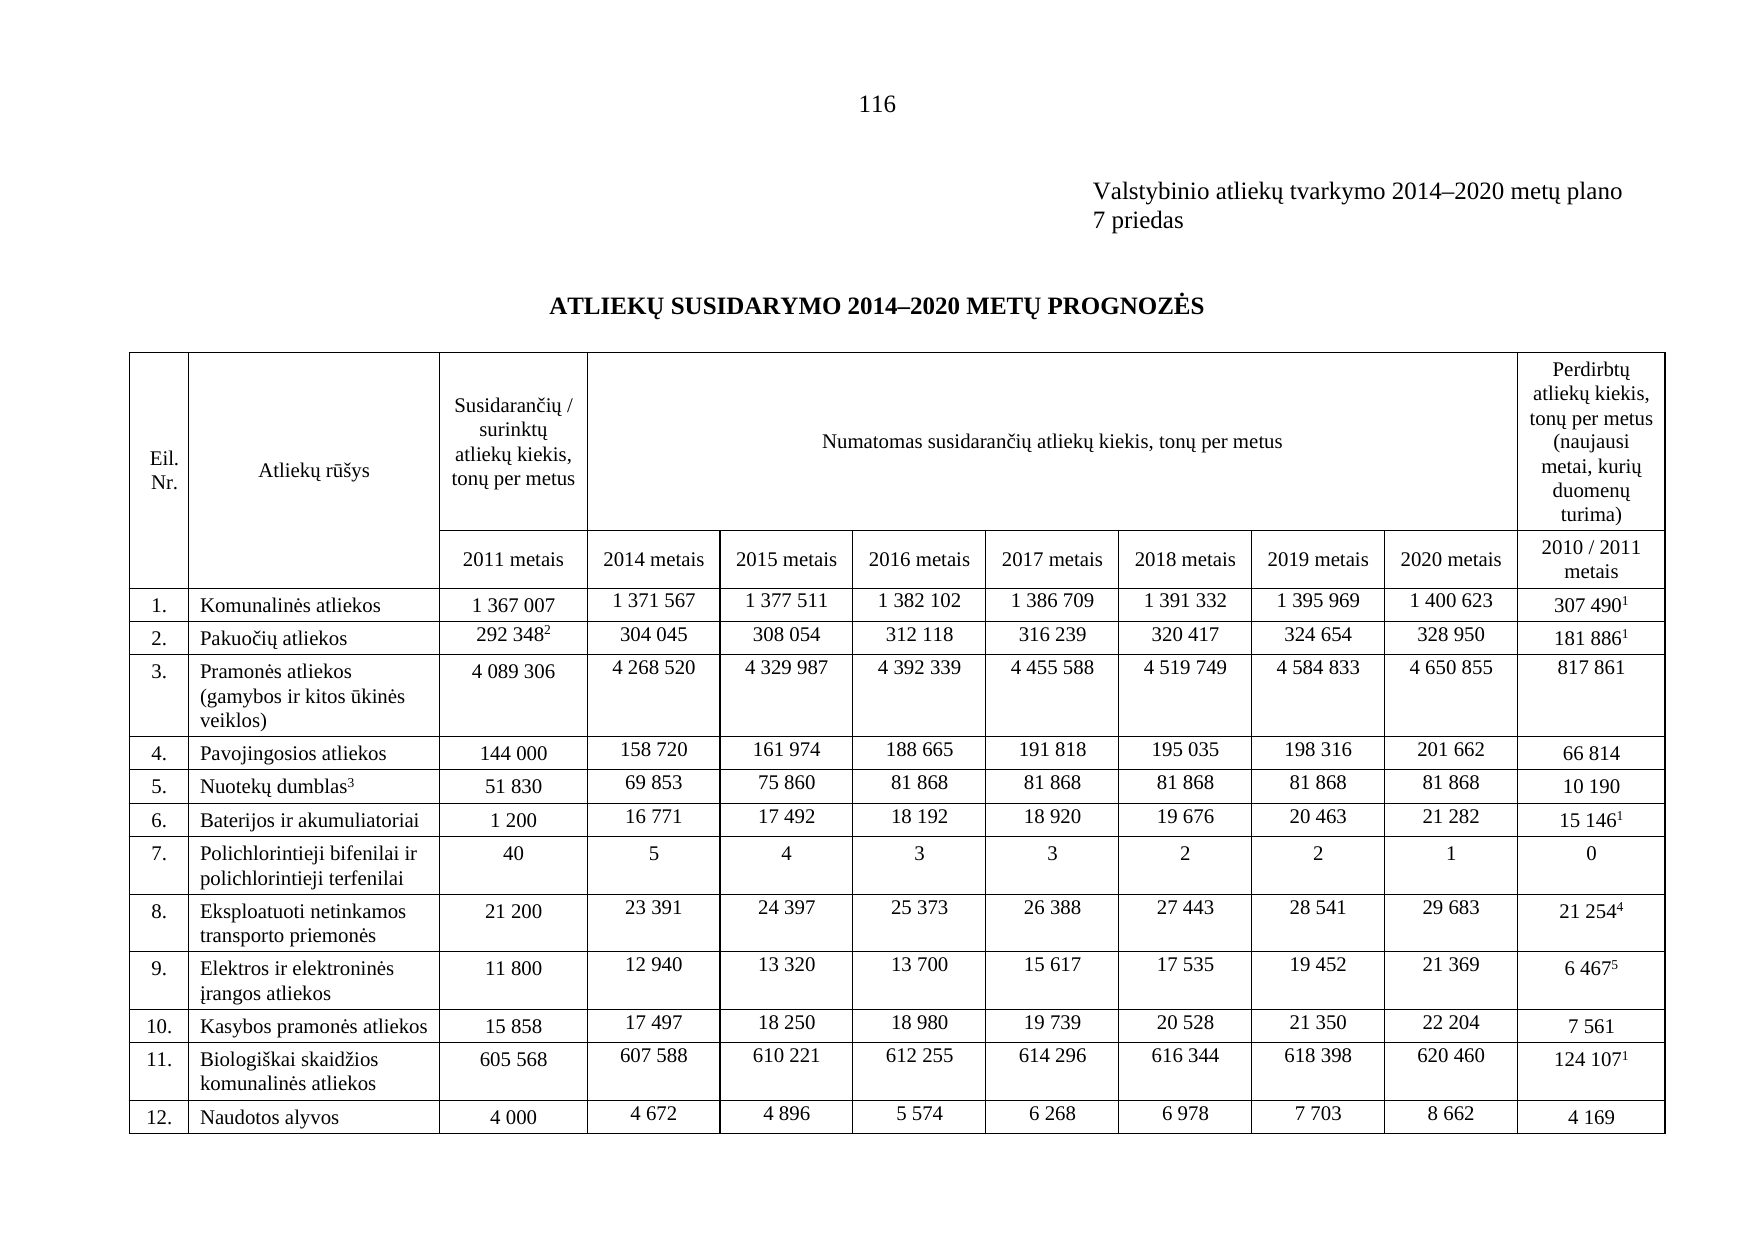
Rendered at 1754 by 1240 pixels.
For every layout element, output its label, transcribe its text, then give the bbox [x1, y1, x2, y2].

table_cell 2015 metais [721, 531, 852, 587]
table_cell 16 771 [588, 804, 719, 836]
table_cell Polichlorintieji bifenilai ir polichlorintieji terfenilai [189, 837, 439, 894]
table_cell 316 239 [986, 622, 1118, 654]
table_cell 4. [130, 737, 188, 769]
table_cell 4 [721, 837, 852, 894]
table_cell 18 920 [986, 804, 1118, 836]
table_cell 15 858 [440, 1010, 587, 1042]
table_cell 605 568 [440, 1043, 587, 1099]
table_cell 10. [130, 1010, 188, 1042]
table_cell 1 371 567 [588, 589, 719, 621]
table_cell 2018 metais [1119, 531, 1251, 587]
table_header Numatomas susidarančių atliekų kiekis, tonų per metus [588, 353, 1517, 530]
table_cell 1 200 [440, 804, 587, 836]
table_cell 17 497 [588, 1010, 719, 1042]
table_header Susidarančių / surinktų atliekų kiekis, tonų per metus [440, 353, 587, 530]
table_cell 195 035 [1119, 737, 1251, 769]
table_cell 6 268 [986, 1101, 1118, 1133]
table_cell 3. [130, 655, 188, 736]
table_cell 24 397 [721, 895, 852, 951]
table_cell 18 250 [721, 1010, 852, 1042]
table_cell 2019 metais [1252, 531, 1384, 587]
table_cell 7 703 [1252, 1101, 1384, 1133]
table_cell Nuotekų dumblas3 [189, 770, 439, 803]
table_cell 21 282 [1385, 804, 1517, 836]
table_cell 81 868 [1385, 770, 1517, 803]
table_cell 4 455 588 [986, 655, 1118, 736]
table_cell 4 329 987 [721, 655, 852, 736]
table_cell 4 672 [588, 1101, 719, 1133]
table_cell 2016 metais [853, 531, 985, 587]
table_cell 81 868 [986, 770, 1118, 803]
table_cell 26 388 [986, 895, 1118, 951]
table_cell 614 296 [986, 1043, 1118, 1099]
table_cell 19 739 [986, 1010, 1118, 1042]
table_cell 17 535 [1119, 952, 1251, 1009]
table_header Eil. Nr. [130, 353, 188, 587]
table_cell 7 561 [1518, 1010, 1664, 1042]
table_cell 6. [130, 804, 188, 836]
table_cell 2014 metais [588, 531, 719, 587]
table_cell 4 519 749 [1119, 655, 1251, 736]
text ATLIEKŲ SUSIDARYMO 2014–2020 METŲ PROGNOZĖS [118, 291, 1636, 320]
table_header Atliekų rūšys [189, 353, 439, 587]
table_cell 2. [130, 622, 188, 654]
table_cell 610 221 [721, 1043, 852, 1099]
table_cell 2010 / 2011 metais [1518, 531, 1664, 587]
table_cell 620 460 [1385, 1043, 1517, 1099]
table_cell 1 377 511 [721, 589, 852, 621]
table_cell 616 344 [1119, 1043, 1251, 1099]
table_cell 124 1071 [1518, 1043, 1664, 1099]
table_cell 1 395 969 [1252, 589, 1384, 621]
table_cell 1. [130, 589, 188, 621]
table_cell 81 868 [853, 770, 985, 803]
table_cell 198 316 [1252, 737, 1384, 769]
table_cell 4 089 306 [440, 655, 587, 736]
table_cell 7. [130, 837, 188, 894]
table_cell Kasybos pramonės atliekos [189, 1010, 439, 1042]
table_cell 4 268 520 [588, 655, 719, 736]
table_cell 22 204 [1385, 1010, 1517, 1042]
table_cell 27 443 [1119, 895, 1251, 951]
table_cell 181 8861 [1518, 622, 1664, 654]
table_cell 5. [130, 770, 188, 803]
table_cell 21 369 [1385, 952, 1517, 1009]
table_cell 12 940 [588, 952, 719, 1009]
table_cell 201 662 [1385, 737, 1517, 769]
table_cell Biologiškai skaidžios komunalinės atliekos [189, 1043, 439, 1099]
table_cell 66 814 [1518, 737, 1664, 769]
table_cell 1 386 709 [986, 589, 1118, 621]
table_cell 21 2544 [1518, 895, 1664, 951]
table_cell 161 974 [721, 737, 852, 769]
table_header Perdirbtų atliekų kiekis, tonų per metus (naujausi metai, kurių duomenų turima) [1518, 353, 1664, 530]
table_cell 19 452 [1252, 952, 1384, 1009]
table_cell 51 830 [440, 770, 587, 803]
table_cell 17 492 [721, 804, 852, 836]
table_cell 8. [130, 895, 188, 951]
table_cell 158 720 [588, 737, 719, 769]
table_cell 4 000 [440, 1101, 587, 1133]
table_cell Pavojingosios atliekos [189, 737, 439, 769]
table_cell 191 818 [986, 737, 1118, 769]
table_cell 20 528 [1119, 1010, 1251, 1042]
table_cell Pramonės atliekos (gamybos ir kitos ūkinės veiklos) [189, 655, 439, 736]
table_cell 1 391 332 [1119, 589, 1251, 621]
table_cell 3 [853, 837, 985, 894]
table_cell 6 4675 [1518, 952, 1664, 1009]
table_cell 18 980 [853, 1010, 985, 1042]
table_cell 1 400 623 [1385, 589, 1517, 621]
table_cell 23 391 [588, 895, 719, 951]
table_cell 5 [588, 837, 719, 894]
table_cell 13 320 [721, 952, 852, 1009]
table_cell 11 800 [440, 952, 587, 1009]
table_cell 2 [1252, 837, 1384, 894]
table_cell 20 463 [1252, 804, 1384, 836]
table_cell Naudotos alyvos [189, 1101, 439, 1133]
table_cell 15 617 [986, 952, 1118, 1009]
table_cell 612 255 [853, 1043, 985, 1099]
table_cell 607 588 [588, 1043, 719, 1099]
table_cell 81 868 [1252, 770, 1384, 803]
text Valstybinio atliekų tvarkymo 2014–2020 metų plano 7 priedas [1093, 176, 1636, 234]
table_cell 6 978 [1119, 1101, 1251, 1133]
table_cell 308 054 [721, 622, 852, 654]
table_cell 8 662 [1385, 1101, 1517, 1133]
table_cell 75 860 [721, 770, 852, 803]
table_cell 69 853 [588, 770, 719, 803]
table_cell 18 192 [853, 804, 985, 836]
table_cell 4 169 [1518, 1101, 1664, 1133]
table_cell 188 665 [853, 737, 985, 769]
table_cell 13 700 [853, 952, 985, 1009]
table_cell Elektros ir elektroninės įrangos atliekos [189, 952, 439, 1009]
table_cell Pakuočių atliekos [189, 622, 439, 654]
table_cell 21 350 [1252, 1010, 1384, 1042]
table_cell 2020 metais [1385, 531, 1517, 587]
table_cell 12. [130, 1101, 188, 1133]
table_cell 304 045 [588, 622, 719, 654]
table_cell 11. [130, 1043, 188, 1099]
table_cell 21 200 [440, 895, 587, 951]
table_cell 307 4901 [1518, 589, 1664, 621]
table_cell 1 [1385, 837, 1517, 894]
table_cell 1 382 102 [853, 589, 985, 621]
table_cell 4 896 [721, 1101, 852, 1133]
table_cell 19 676 [1119, 804, 1251, 836]
table_cell 2011 metais [440, 531, 587, 587]
table_cell 10 190 [1518, 770, 1664, 803]
table_cell 618 398 [1252, 1043, 1384, 1099]
table_cell Baterijos ir akumuliatoriai [189, 804, 439, 836]
table_cell 4 650 855 [1385, 655, 1517, 736]
table_cell 324 654 [1252, 622, 1384, 654]
table_cell 25 373 [853, 895, 985, 951]
table_cell 0 [1518, 837, 1664, 894]
table_cell 81 868 [1119, 770, 1251, 803]
table_cell Komunalinės atliekos [189, 589, 439, 621]
table_cell 312 118 [853, 622, 985, 654]
table_cell 28 541 [1252, 895, 1384, 951]
table_cell 817 861 [1518, 655, 1664, 736]
table_cell 328 950 [1385, 622, 1517, 654]
table_cell 29 683 [1385, 895, 1517, 951]
table_cell 5 574 [853, 1101, 985, 1133]
table_cell 3 [986, 837, 1118, 894]
table_cell 4 584 833 [1252, 655, 1384, 736]
table_cell 4 392 339 [853, 655, 985, 736]
table_cell Eksploatuoti netinkamos transporto priemonės [189, 895, 439, 951]
table_cell 2 [1119, 837, 1251, 894]
table_cell 144 000 [440, 737, 587, 769]
table_cell 2017 metais [986, 531, 1118, 587]
table_cell 1 367 007 [440, 589, 587, 621]
table_cell 9. [130, 952, 188, 1009]
table_cell 320 417 [1119, 622, 1251, 654]
table_cell 40 [440, 837, 587, 894]
table_cell 292 3482 [440, 622, 587, 654]
table_cell 15 1461 [1518, 804, 1664, 836]
